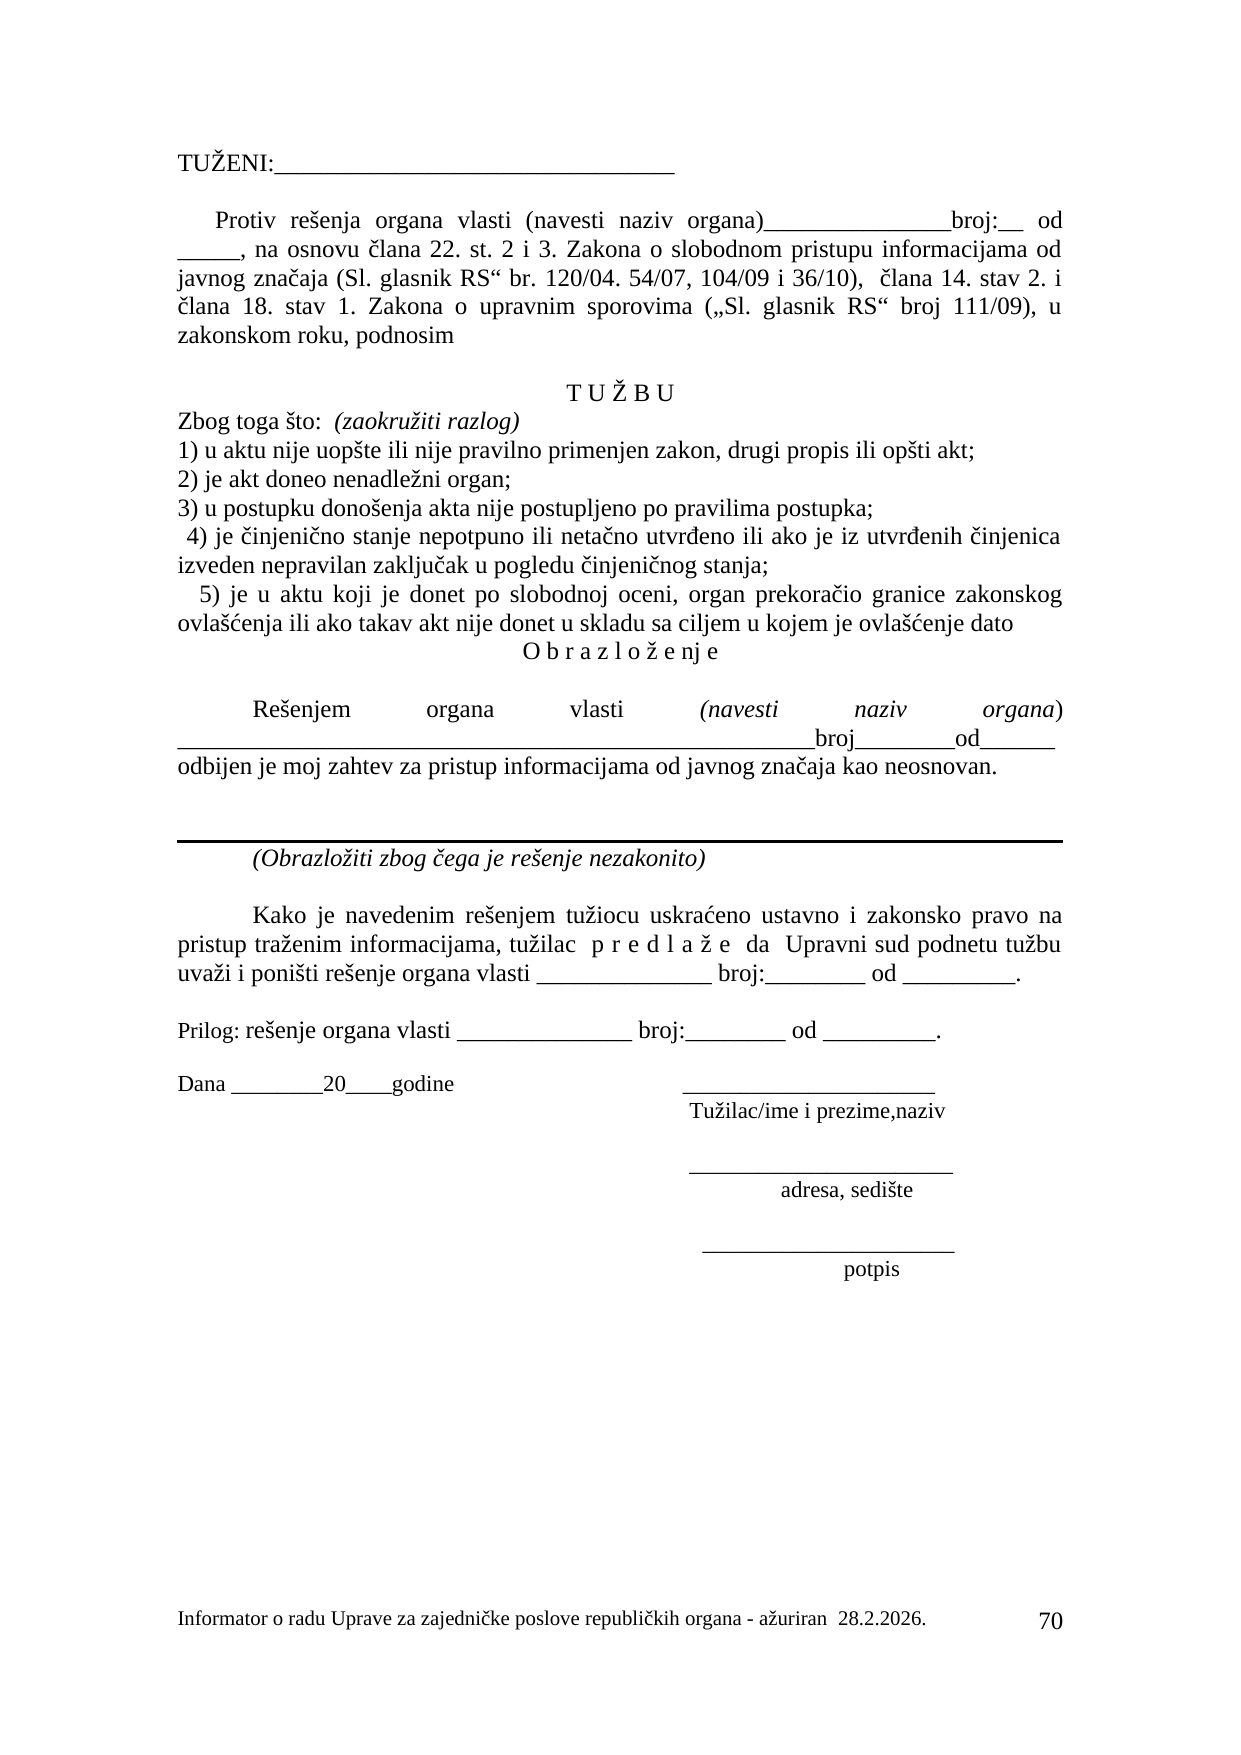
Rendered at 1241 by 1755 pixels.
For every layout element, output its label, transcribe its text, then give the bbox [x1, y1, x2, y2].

text Dana ________20____godine ______________________ [177, 1071, 1063, 1097]
text 3) u postupku donošenja akta nije postuplјeno po pravilima postupka; [140, 493, 1063, 521]
text Prilog: rešenje organa vlasti ______________ broj:________ od _________. [177, 1015, 1063, 1044]
text Rešenjem organa vlasti (navesti naziv organa) ___________________________________________________broj________od______ odbijen je moj zahtev za pristup informacijama od javnog značaja kao neosnovan. [177, 694, 1063, 780]
text 2) je akt doneo nenadležni organ; [140, 464, 1063, 493]
text potpis [215, 1255, 1063, 1281]
text _______________________ [215, 1149, 1063, 1176]
text Kako je navedenim rešenjem tužiocu uskraćeno ustavno i zakonsko pravo na pristup traženim informacijama, tužilac p r e d l a ž e da Upravni sud podnetu tužbu uvaži i poništi rešenje organa vlasti ______________ broj:________ od _________. [177, 900, 1063, 987]
text adresa, sedište [215, 1176, 1063, 1202]
text 5) je u aktu koji je donet po slobodnoj oceni, organ prekoračio granice zakonskog ovlašćenja ili ako takav akt nije donet u skladu sa cilјem u kojem je ovlašćenje dato [140, 579, 1063, 636]
text T U Ž B U [177, 378, 1063, 406]
text Protiv rešenja organa vlasti (navesti naziv organa)_______________broj:__ od _____, na osnovu člana 22. st. 2 i 3. Zakona o slobodnom pristupu informacijama od javnog značaja (Sl. glasnik RS“ br. 120/04. 54/07, 104/09 i 36/10), člana 14. stav 2. i člana 18. stav 1. Zakona o upravnim sporovima („Sl. glasnik RS“ broj 111/09), u zakonskom roku, podnosim [177, 205, 1063, 349]
text ______________________ [702, 1202, 1063, 1255]
text (Obrazložiti zbog čega je rešenje nezakonito) [177, 843, 1063, 872]
text Tužilac/ime i prezime,naziv [215, 1097, 1063, 1123]
text 1) u aktu nije uopšte ili nije pravilno primenjen zakon, drugi propis ili opšti akt; [140, 435, 1063, 464]
text O b r a z l o ž e nj e [177, 636, 1063, 665]
text 4) je činjenično stanje nepotpuno ili netačno utvrđeno ili ako je iz utvrđenih činjenica izveden nepravilan zaklјučak u pogledu činjeničnog stanja; [140, 521, 1063, 579]
text TUŽENI:________________________________ [177, 148, 1063, 176]
text Zbog toga što: (zaokružiti razlog) [140, 406, 1063, 435]
